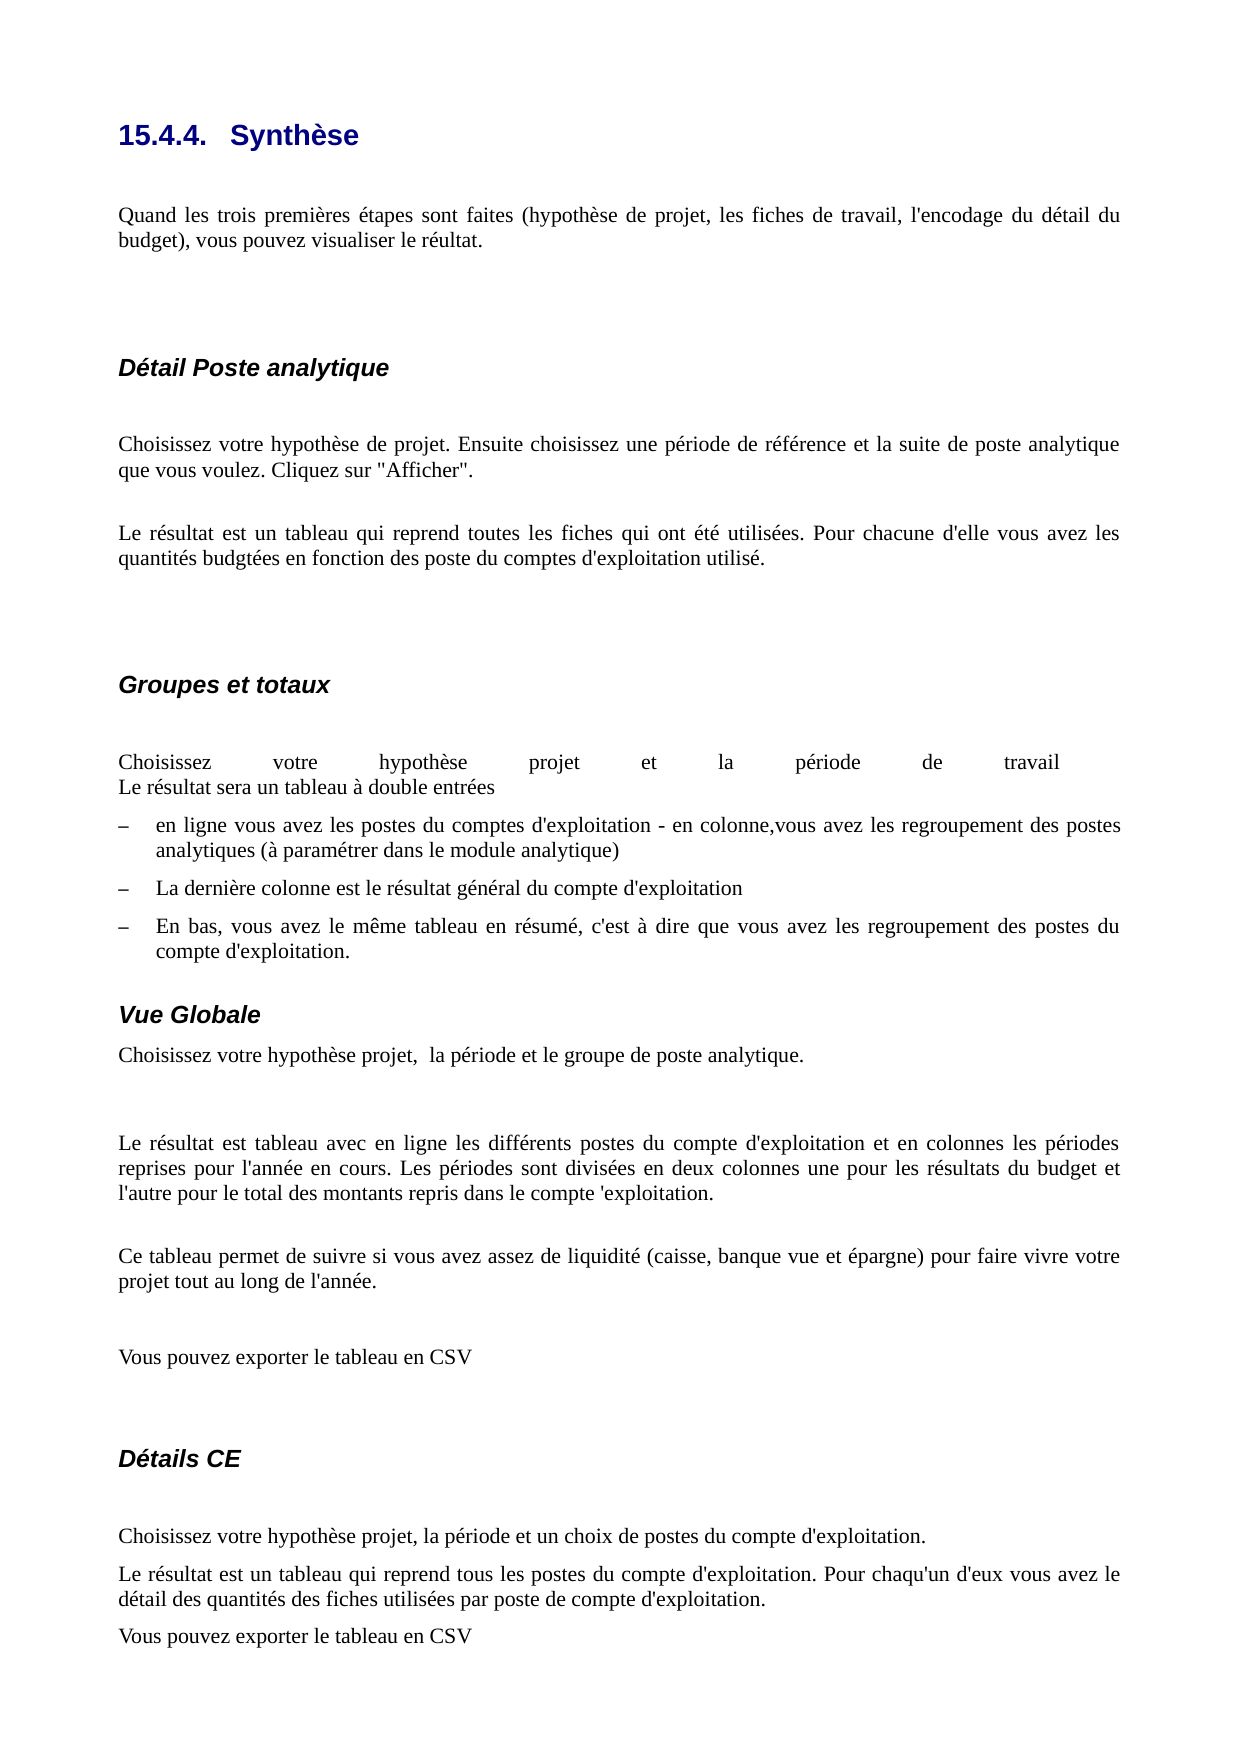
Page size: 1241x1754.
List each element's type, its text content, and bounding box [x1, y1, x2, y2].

subtitle Détails CE [118, 1444, 1122, 1473]
text Choisissez votre hypothèse projet et la période de travail Le résultat sera un tableau à double entrées [118, 749, 1122, 799]
list en ligne vous avez les postes du comptes d'exploitation - en colonne,vous avez les regroupement des postes analytiques (à paramétrer dans le module analytique) [118, 812, 1122, 862]
text Choisissez votre hypothèse projet, la période et un choix de postes du compte d'exploitation. [118, 1523, 1122, 1548]
list En bas, vous avez le même tableau en résumé, c'est à dire que vous avez les regroupement des postes du compte d'exploitation. [118, 913, 1122, 963]
subtitle Synthèse [118, 118, 1122, 152]
text Ce tableau permet de suivre si vous avez assez de liquidité (caisse, banque vue et épargne) pour faire vivre votre projet tout au long de l'année. [118, 1218, 1122, 1293]
text Vous pouvez exporter le tableau en CSV [118, 1623, 1122, 1649]
subtitle Vue Globale [118, 1001, 1122, 1029]
text Le résultat est tableau avec en ligne les différents postes du compte d'exploitation et en colonnes les périodes reprises pour l'année en cours. Les périodes sont divisées en deux colonnes une pour les résultats du budget et l'autre pour le total des montants repris dans le compte 'exploitation. [118, 1079, 1122, 1205]
list La dernière colonne est le résultat général du compte d'exploitation [118, 875, 1122, 900]
text Quand les trois premières étapes sont faites (hypothèse de projet, les fiches de travail, l'encodage du détail du budget), vous pouvez visualiser le réultat. [118, 202, 1122, 252]
subtitle Détail Poste analytique [118, 353, 1122, 381]
text Vous pouvez exporter le tableau en CSV [118, 1344, 1122, 1369]
text Choisissez votre hypothèse projet, la période et le groupe de poste analytique. [118, 1042, 1122, 1067]
text Le résultat est un tableau qui reprend tous les postes du compte d'exploitation. Pour chaqu'un d'eux vous avez le détail des quantités des fiches utilisées par poste de compte d'exploitation. [118, 1561, 1122, 1611]
text Choisissez votre hypothèse de projet. Ensuite choisissez une période de référence et la suite de poste analytique que vous voulez. Cliquez sur "Afficher". [118, 431, 1122, 482]
subtitle Groupes et totaux [118, 670, 1122, 699]
text Le résultat est un tableau qui reprend toutes les fiches qui ont été utilisées. Pour chacune d'elle vous avez les quantités budgtées en fonction des poste du comptes d'exploitation utilisé. [118, 494, 1122, 570]
